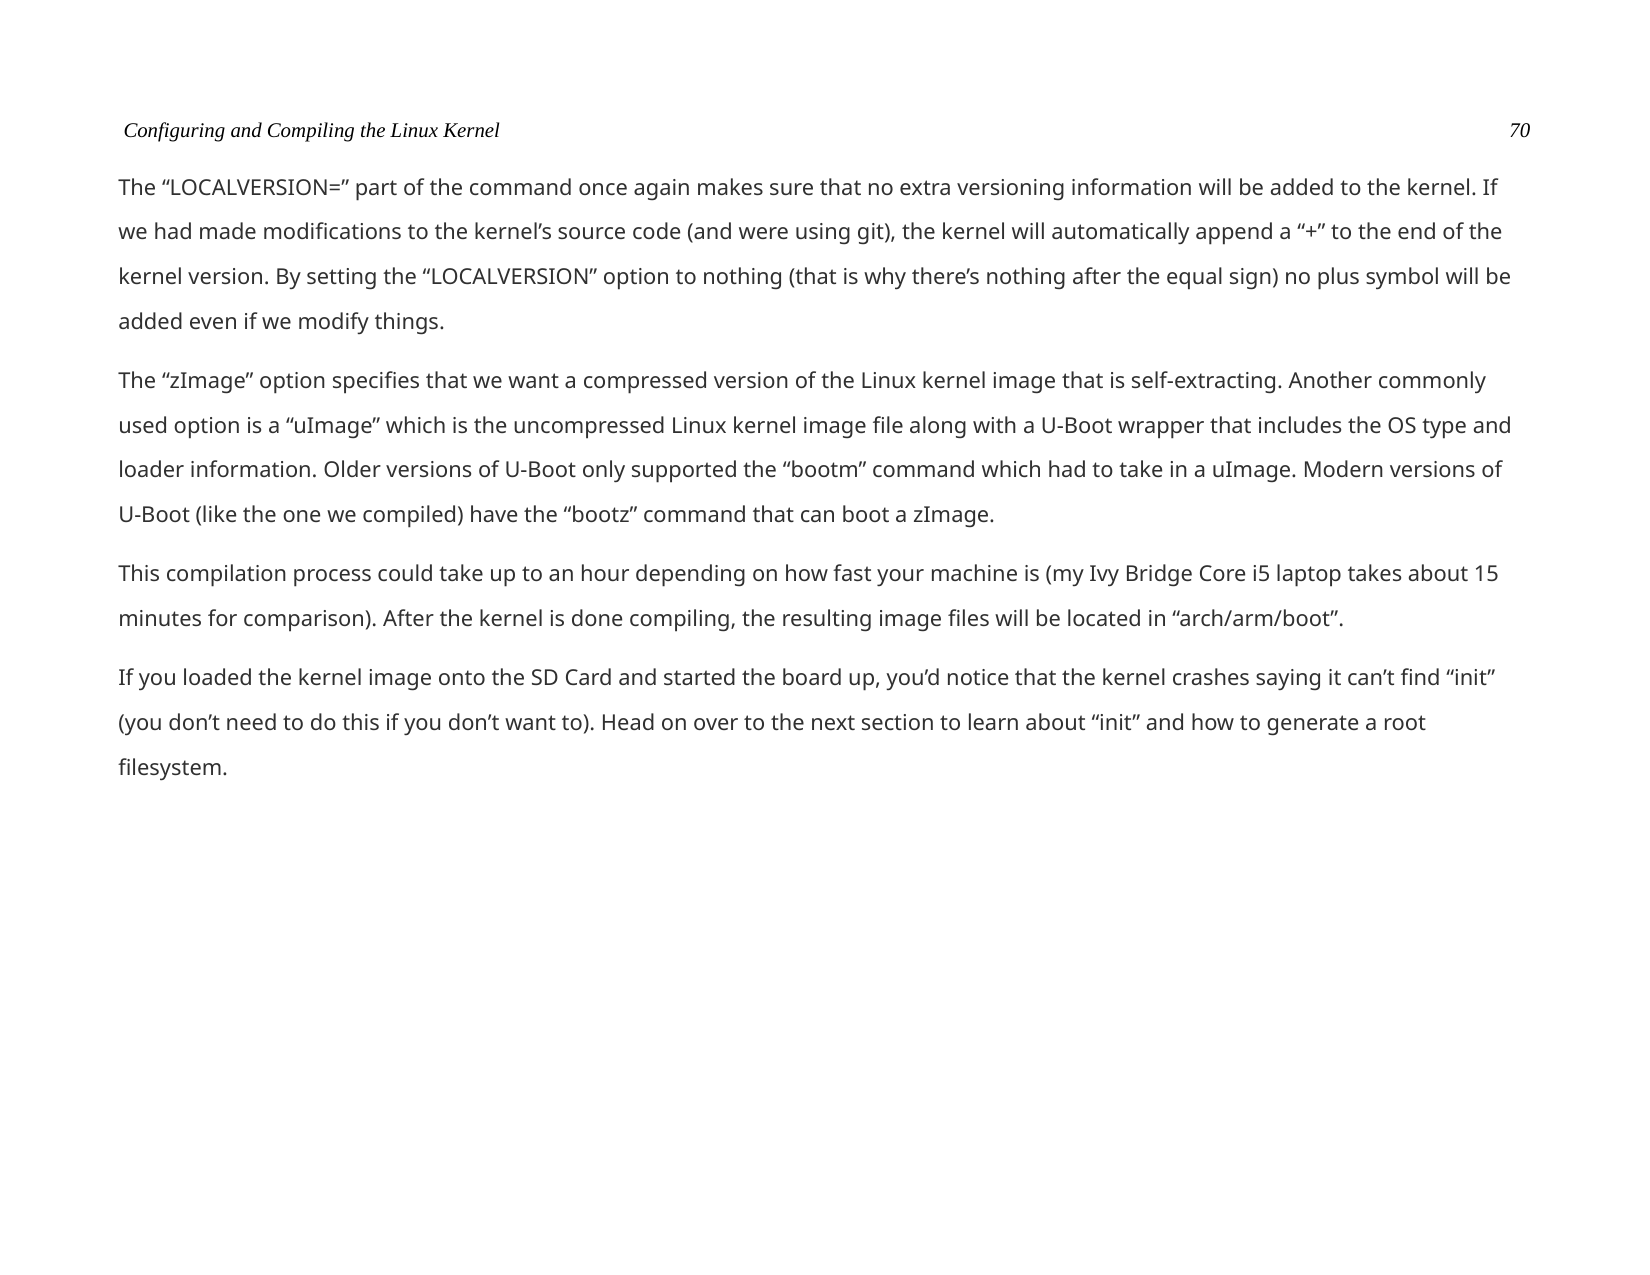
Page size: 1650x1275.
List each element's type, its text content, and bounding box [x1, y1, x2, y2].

text This compilation process could take up to an hour depending on how fast your machine is (my Ivy Bridge Core i5 laptop takes about 15 minutes for comparison). After the kernel is done compiling, the resulting image files will be located in “arch/arm/boot”. [118, 558, 1532, 633]
text If you loaded the kernel image onto the SD Card and started the board up, you’d notice that the kernel crashes saying it can’t find “init” (you don’t need to do this if you don’t want to). Head on over to the next section to learn about “init” and how to generate a root filesystem. [118, 662, 1532, 781]
text The “zImage” option specifies that we want a compressed version of the Linux kernel image that is self-extracting. Another commonly used option is a “uImage” which is the uncompressed Linux kernel image file along with a U-Boot wrapper that includes the OS type and loader information. Older versions of U-Boot only supported the “bootm” command which had to take in a uImage. Modern versions of U-Boot (like the one we compiled) have the “bootz” command that can boot a zImage. [118, 365, 1532, 529]
text The “LOCALVERSION=” part of the command once again makes sure that no extra versioning information will be added to the kernel. If we had made modifications to the kernel’s source code (and were using git), the kernel will automatically append a “+” to the end of the kernel version. By setting the “LOCALVERSION” option to nothing (that is why there’s nothing after the equal sign) no plus symbol will be added even if we modify things. [118, 172, 1532, 336]
